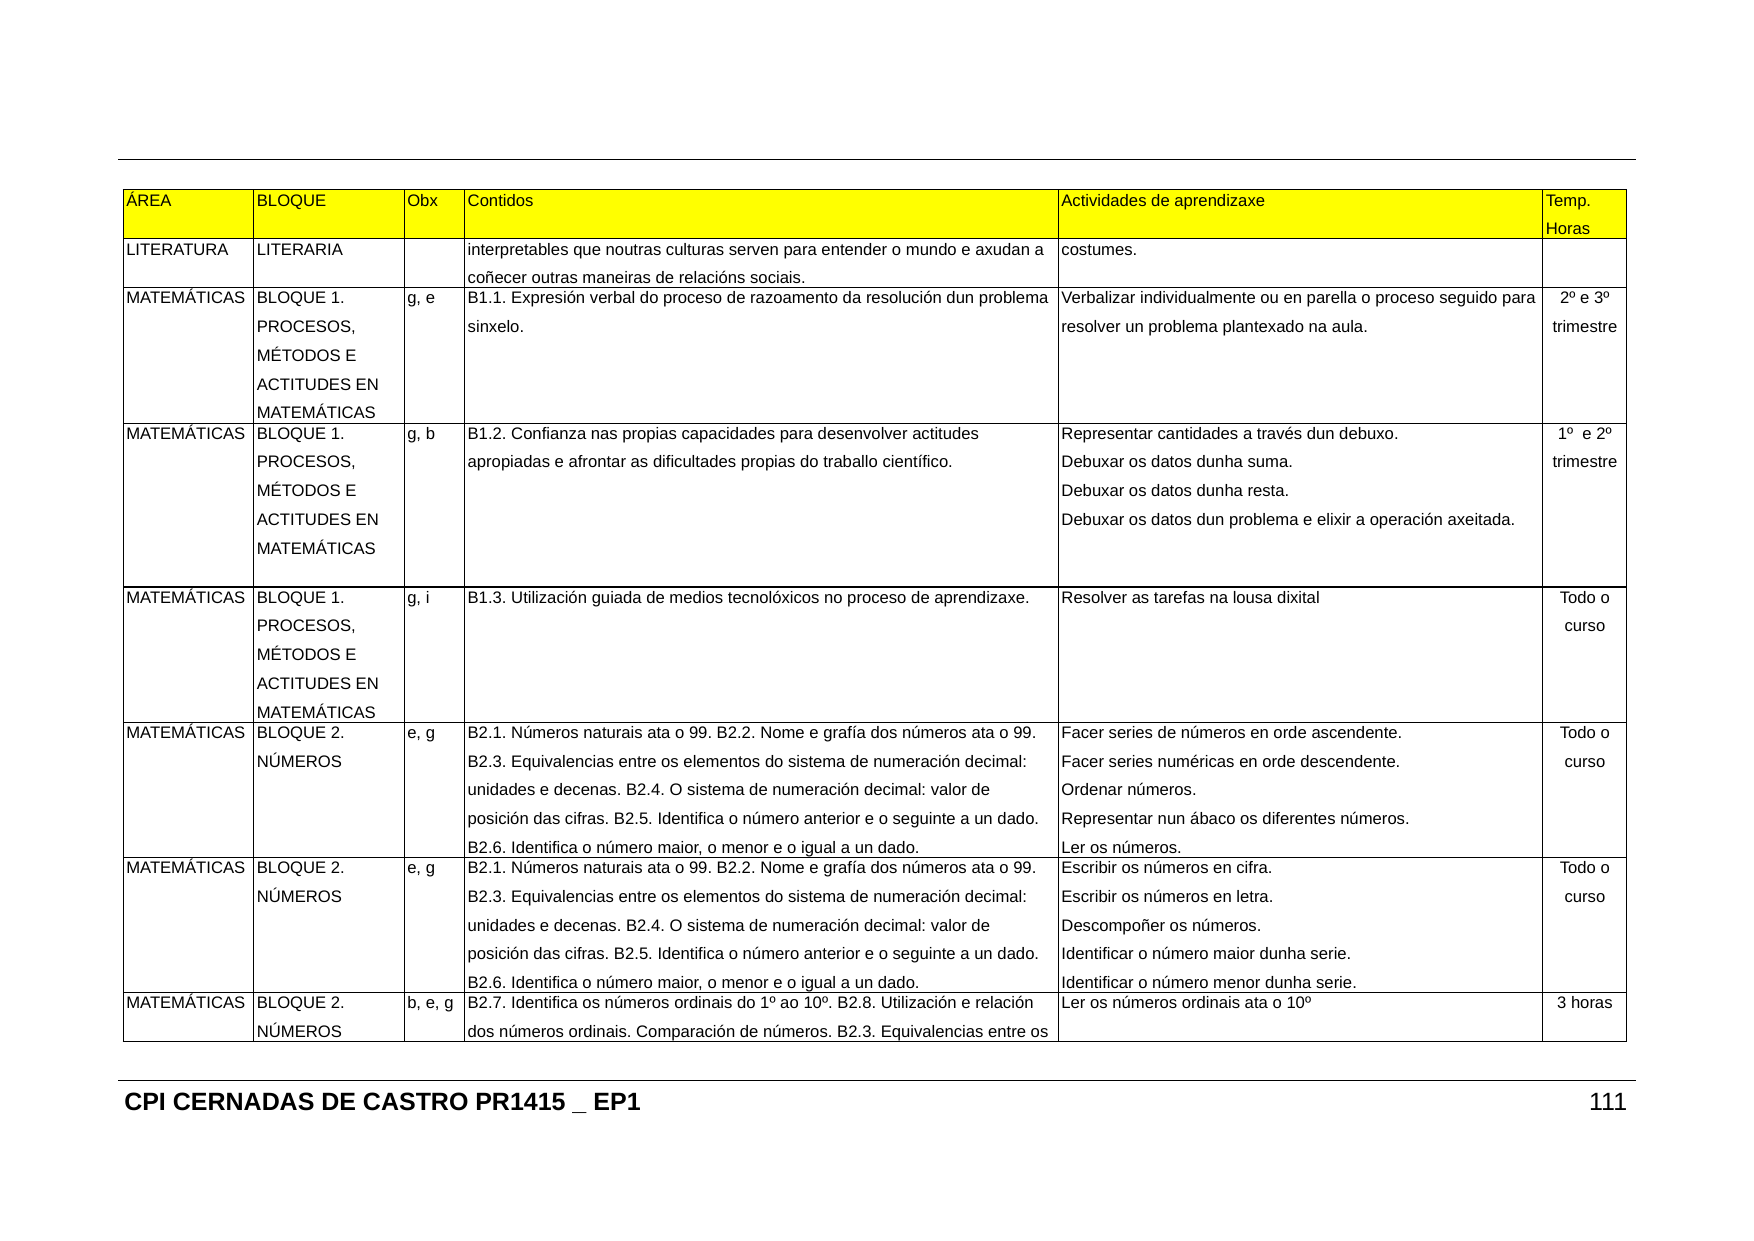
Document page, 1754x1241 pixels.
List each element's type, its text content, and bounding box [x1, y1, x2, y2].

table_cell 3 horas [1543, 993, 1626, 1041]
table_cell Representar cantidades a través dun debuxo. Debuxar os datos dunha suma. Debuxar os datos dunha resta. Debuxar os datos dun problema e elixir a operación axeitada. [1059, 424, 1542, 586]
table_cell Todo o curso [1543, 588, 1626, 722]
table_cell Resolver as tarefas na lousa dixital [1059, 588, 1542, 722]
table_cell [405, 239, 464, 287]
table_cell MATEMÁTICAS [124, 723, 253, 857]
table_cell BLOQUE 1. PROCESOS, MÉTODOS E ACTITUDES EN MATEMÁTICAS [254, 288, 404, 422]
table_cell MATEMÁTICAS [124, 858, 253, 992]
table_cell costumes. [1059, 239, 1542, 287]
table_cell BLOQUE 2. NÚMEROS [254, 858, 404, 992]
table_cell e, g [405, 723, 464, 857]
table_cell Ler os números ordinais ata o 10º [1059, 993, 1542, 1041]
table_cell B2.1. Números naturais ata o 99. B2.2. Nome e grafía dos números ata o 99. B2.3. Equivalencias entre os elementos do sistema de numeración decimal: unidades e decenas. B2.4. O sistema de numeración decimal: valor de posición das cifras. B2.5. Identifica o número anterior e o seguinte a un dado. B2.6. Identifica o número maior, o menor e o igual a un dado. [465, 723, 1058, 857]
table_cell interpretables que noutras culturas serven para entender o mundo e axudan a coñecer outras maneiras de relacións sociais. [465, 239, 1058, 287]
table_cell BLOQUE 1. PROCESOS, MÉTODOS E ACTITUDES EN MATEMÁTICAS [254, 424, 404, 586]
table_cell g, i [405, 588, 464, 722]
table_header ÁREA [124, 190, 253, 238]
table_cell MATEMÁTICAS [124, 288, 253, 422]
table_cell B1.3. Utilización guiada de medios tecnolóxicos no proceso de aprendizaxe. [465, 588, 1058, 722]
table_cell LITERARIA [254, 239, 404, 287]
table_cell e, g [405, 858, 464, 992]
table_cell B1.1. Expresión verbal do proceso de razoamento da resolución dun problema sinxelo. [465, 288, 1058, 422]
table_cell Escribir os números en cifra. Escribir os números en letra. Descompoñer os números. Identificar o número maior dunha serie. Identificar o número menor dunha serie. [1059, 858, 1542, 992]
table_cell BLOQUE 2. NÚMEROS [254, 723, 404, 857]
table_cell MATEMÁTICAS [124, 993, 253, 1041]
table_cell LITERATURA [124, 239, 253, 287]
table_cell [1543, 239, 1626, 287]
table_header Temp. Horas [1543, 190, 1626, 238]
table_cell MATEMÁTICAS [124, 588, 253, 722]
table_header BLOQUE [254, 190, 404, 238]
table_cell 2º e 3º trimestre [1543, 288, 1626, 422]
table_cell B2.7. Identifica os números ordinais do 1º ao 10º. B2.8. Utilización e relación dos números ordinais. Comparación de números. B2.3. Equivalencias entre os [465, 993, 1058, 1041]
table_cell g, b [405, 424, 464, 586]
table_cell BLOQUE 2. NÚMEROS [254, 993, 404, 1041]
table_cell Todo o curso [1543, 858, 1626, 992]
table_cell Verbalizar individualmente ou en parella o proceso seguido para resolver un problema plantexado na aula. [1059, 288, 1542, 422]
table_cell MATEMÁTICAS [124, 424, 253, 586]
table_header Actividades de aprendizaxe [1059, 190, 1542, 238]
table_cell B1.2. Confianza nas propias capacidades para desenvolver actitudes apropiadas e afrontar as dificultades propias do traballo científico. [465, 424, 1058, 586]
table_cell Todo o curso [1543, 723, 1626, 857]
table_cell g, e [405, 288, 464, 422]
table_cell B2.1. Números naturais ata o 99. B2.2. Nome e grafía dos números ata o 99. B2.3. Equivalencias entre os elementos do sistema de numeración decimal: unidades e decenas. B2.4. O sistema de numeración decimal: valor de posición das cifras. B2.5. Identifica o número anterior e o seguinte a un dado. B2.6. Identifica o número maior, o menor e o igual a un dado. [465, 858, 1058, 992]
table_cell BLOQUE 1. PROCESOS, MÉTODOS E ACTITUDES EN MATEMÁTICAS [254, 588, 404, 722]
table_cell 1º e 2º trimestre [1543, 424, 1626, 586]
table_cell Facer series de números en orde ascendente. Facer series numéricas en orde descendente. Ordenar números. Representar nun ábaco os diferentes números. Ler os números. [1059, 723, 1542, 857]
table_cell b, e, g [405, 993, 464, 1041]
table_header Obx [405, 190, 464, 238]
table_header Contidos [465, 190, 1058, 238]
